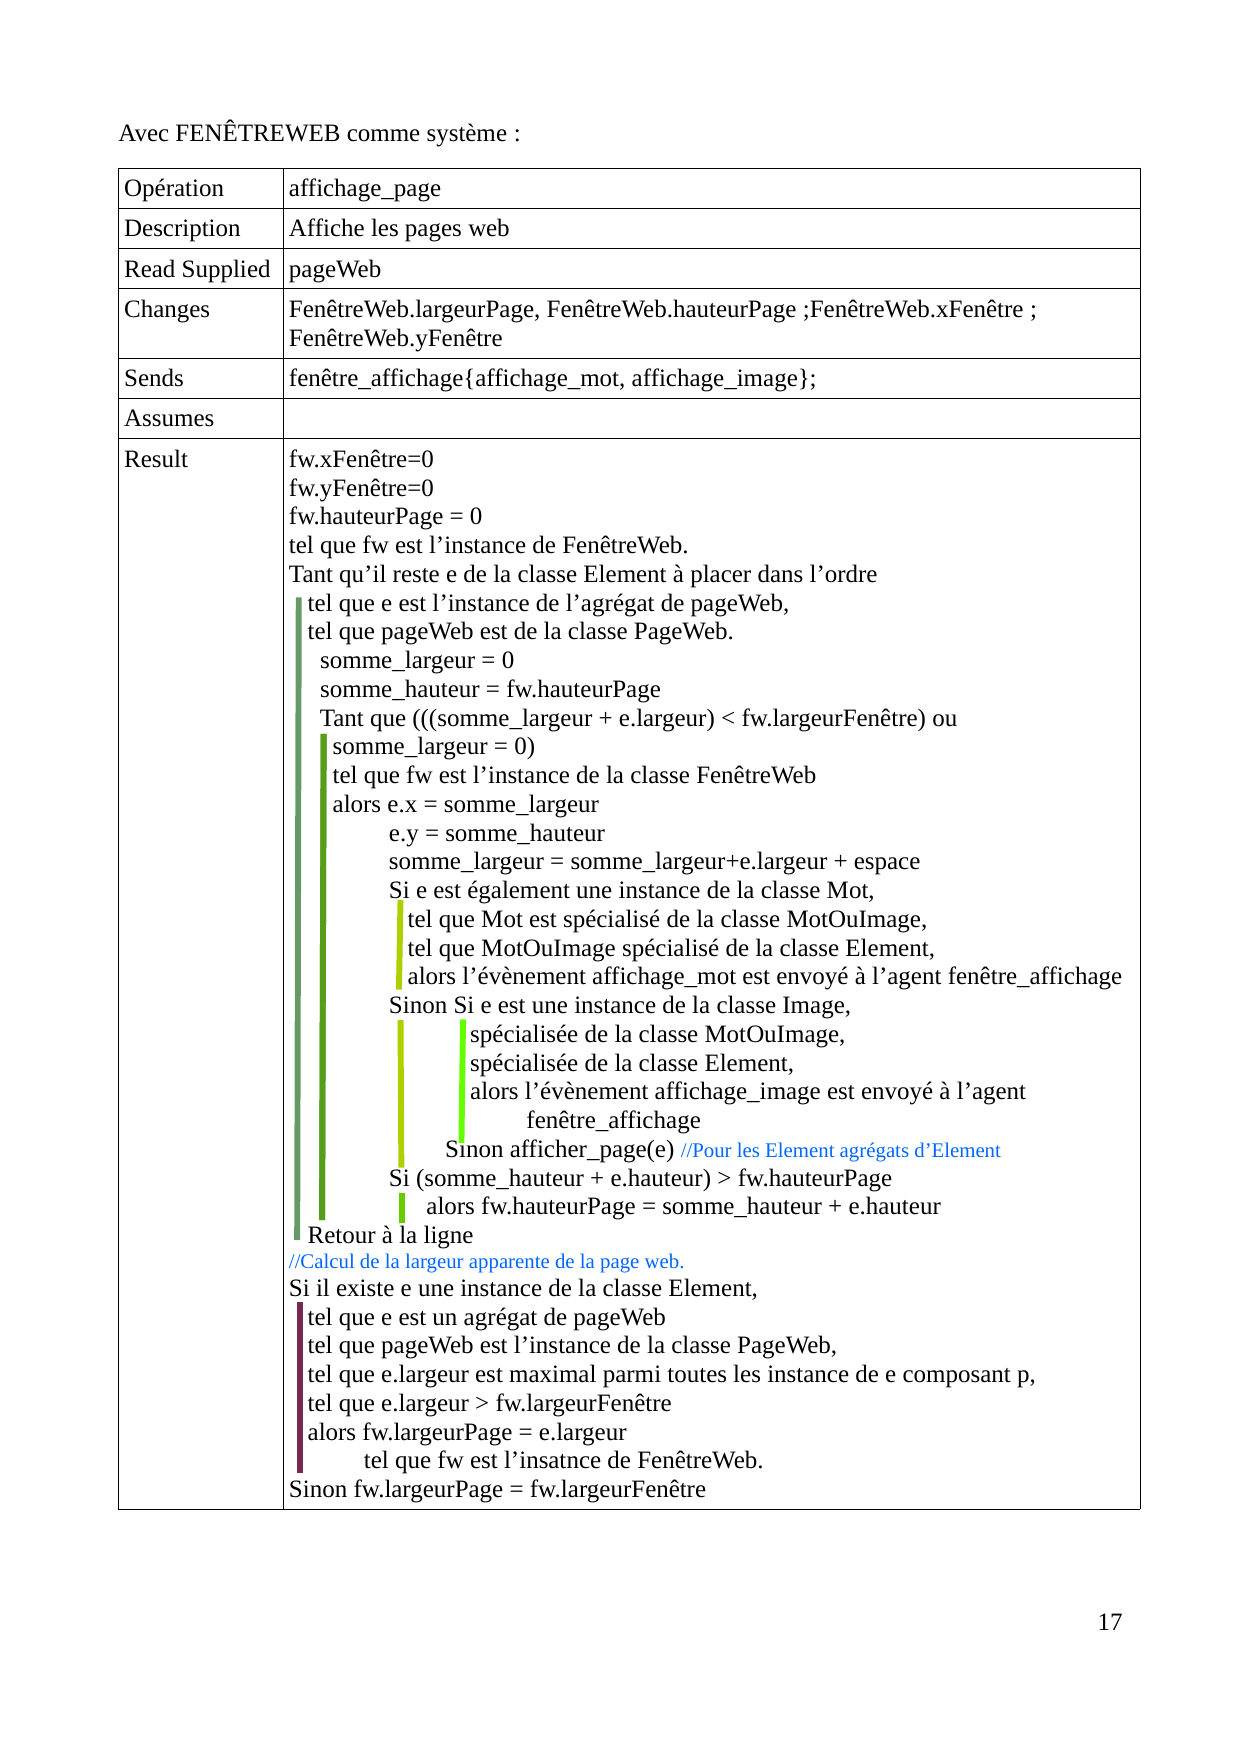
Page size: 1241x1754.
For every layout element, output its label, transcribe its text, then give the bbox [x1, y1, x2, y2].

table_header Opération [119, 169, 283, 208]
table_cell Assumes [119, 399, 283, 438]
table_cell Description [119, 209, 283, 248]
table_cell [284, 399, 1140, 438]
table_cell Affiche les pages web [284, 209, 1140, 248]
text Avec FENÊTREWEB comme système : [118, 118, 1122, 147]
table_cell Result [119, 439, 283, 1509]
table_cell FenêtreWeb.largeurPage, FenêtreWeb.hauteurPage ;FenêtreWeb.xFenêtre ; FenêtreWeb.yFenêtre [284, 289, 1140, 357]
table_cell fw.xFenêtre=0 fw.yFenêtre=0 fw.hauteurPage = 0 tel que fw est l’instance de FenêtreWeb. Tant qu’il reste e de la classe Element à placer dans l’ordre tel que e est l’instance de l’agrégat de pageWeb, tel que pageWeb est de la classe PageWeb. somme_largeur = 0 somme_hauteur = fw.hauteurPage Tant que (((somme_largeur + e.largeur) < fw.largeurFenêtre) ou somme_largeur = 0) tel que fw est l’instance de la classe FenêtreWeb alors e.x = somme_largeur e.y = somme_hauteur somme_largeur = somme_largeur+e.largeur + espace Si e est également une instance de la classe Mot, tel que Mot est spécialisé de la classe MotOuImage, tel que MotOuImage spécialisé de la classe Element, alors l’évènement affichage_mot est envoyé à l’agent fenêtre_affichage Sinon Si e est une instance de la classe Image, spécialisée de la classe MotOuImage, spécialisée de la classe Element, alors l’évènement affichage_image est envoyé à l’agent fenêtre_affichage Sinon afficher_page(e) //Pour les Element agrégats d’Element Si (somme_hauteur + e.hauteur) > fw.hauteurPage alors fw.hauteurPage = somme_hauteur + e.hauteur Retour à la ligne //Calcul de la largeur apparente de la page web. Si il existe e une instance de la classe Element, tel que e est un agrégat de pageWeb tel que pageWeb est l’instance de la classe PageWeb, tel que e.largeur est maximal parmi toutes les instance de e composant p, tel que e.largeur > fw.largeurFenêtre alors fw.largeurPage = e.largeur tel que fw est l’insatnce de FenêtreWeb. Sinon fw.largeurPage = fw.largeurFenêtre [284, 439, 1140, 1509]
table_header affichage_page [284, 169, 1140, 208]
table_cell fenêtre_affichage{affichage_mot, affichage_image}; [284, 359, 1140, 398]
table_cell pageWeb [284, 249, 1140, 288]
table_cell Read Supplied [119, 249, 283, 288]
table_cell Changes [119, 289, 283, 357]
table_cell Sends [119, 359, 283, 398]
